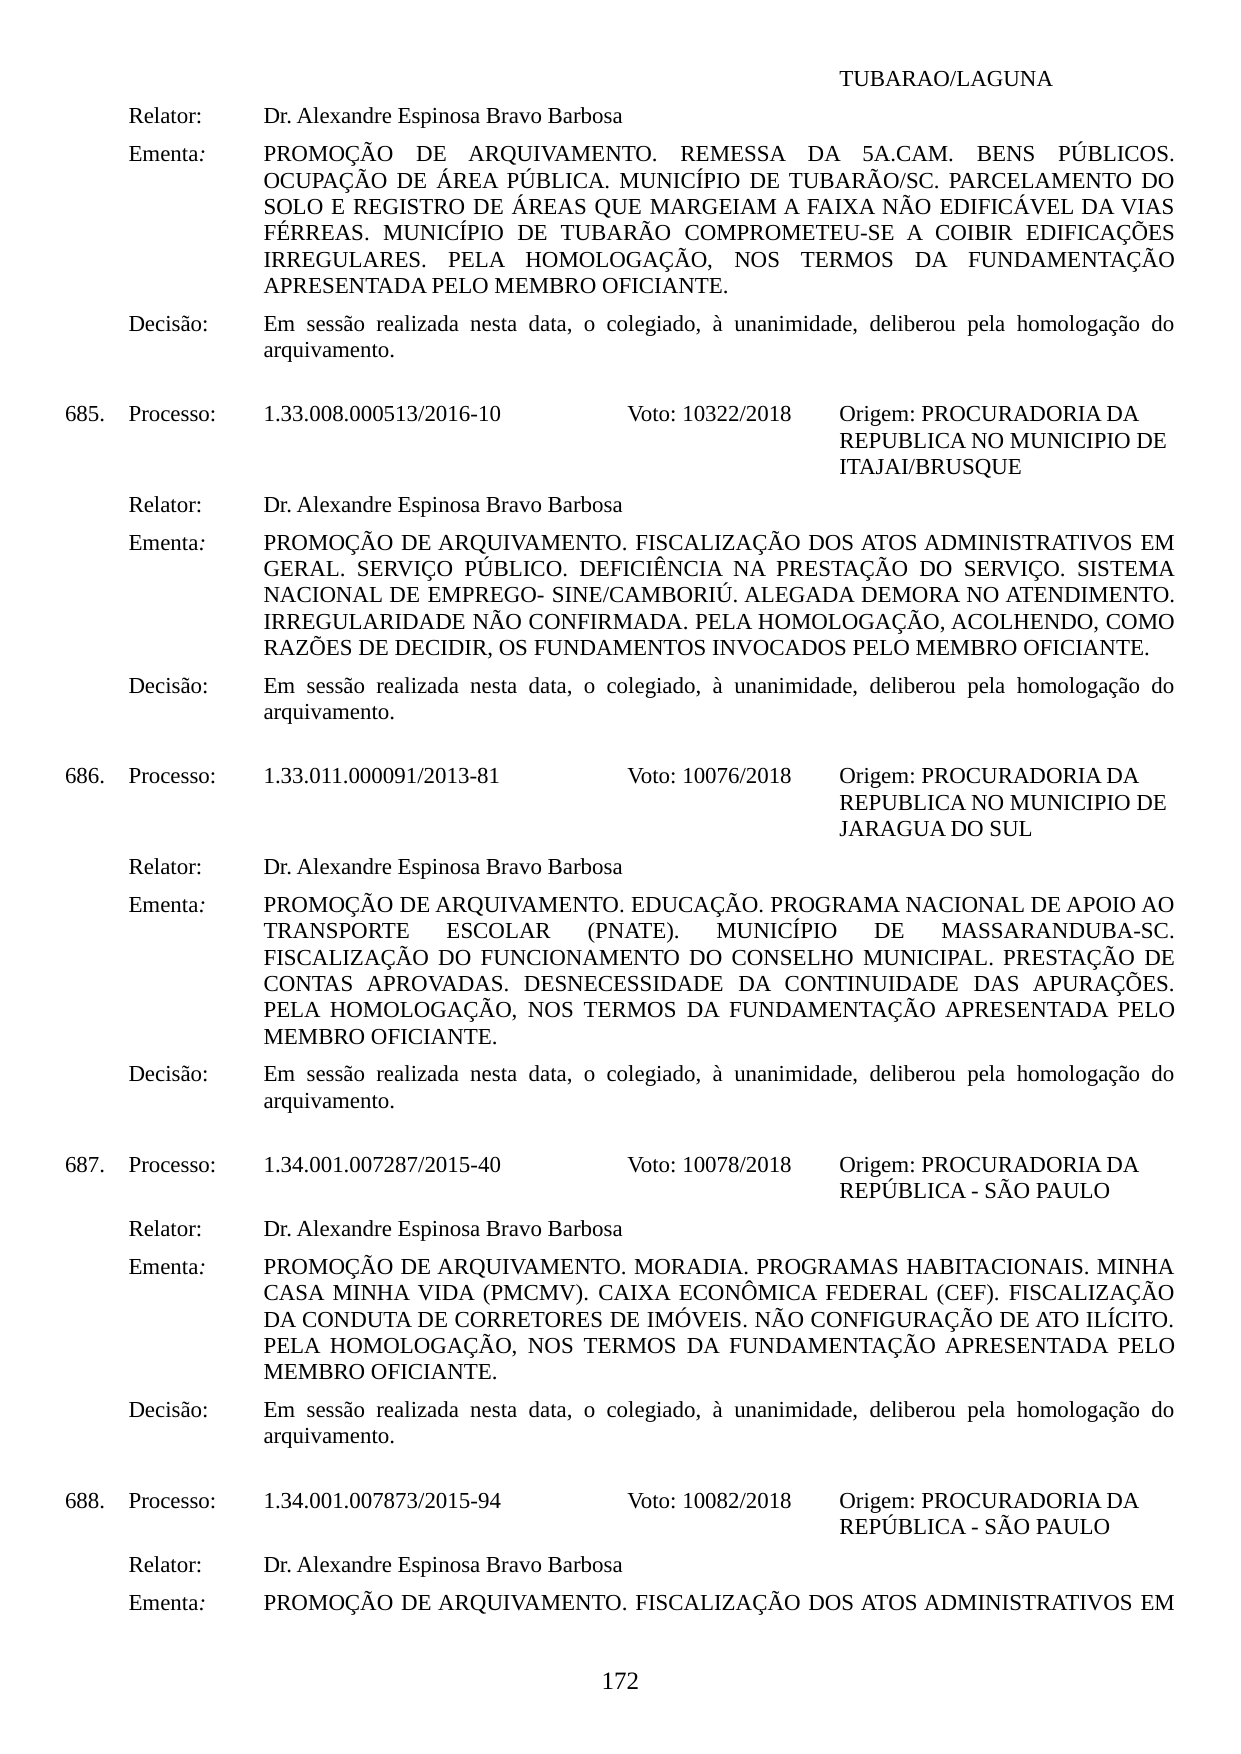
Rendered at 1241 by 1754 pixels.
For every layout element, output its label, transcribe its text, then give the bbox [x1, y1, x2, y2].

table_cell [59, 1055, 123, 1119]
table_cell [59, 1545, 123, 1583]
table_header [258, 59, 621, 97]
table_cell Relator: [123, 97, 257, 135]
table_cell Decisão: [123, 304, 257, 368]
table_cell [59, 1391, 123, 1455]
table_cell [59, 1210, 123, 1247]
table_cell [59, 885, 123, 1055]
table_cell Relator: [123, 1545, 257, 1583]
table_cell [59, 1583, 123, 1621]
table_cell [59, 304, 123, 368]
table_cell PROMOÇÃO DE ARQUIVAMENTO. MORADIA. PROGRAMAS HABITACIONAIS. MINHA CASA MINHA VIDA (PMCMV). CAIXA ECONÔMICA FEDERAL (CEF). FISCALIZAÇÃO DA CONDUTA DE CORRETORES DE IMÓVEIS. NÃO CONFIGURAÇÃO DE ATO ILÍCITO. PELA HOMOLOGAÇÃO, NOS TERMOS DA FUNDAMENTAÇÃO APRESENTADA PELO MEMBRO OFICIANTE. [258, 1247, 1181, 1391]
table_header Processo: [123, 757, 257, 847]
table_header 1.34.001.007287/2015-40 [258, 1145, 621, 1209]
table_cell Decisão: [123, 1391, 257, 1455]
table_header Origem: PROCURADORIA DA REPÚBLICA - SÃO PAULO [834, 1145, 1181, 1209]
table_header Processo: [123, 1145, 257, 1209]
table_cell Dr. Alexandre Espinosa Bravo Barbosa [258, 485, 1181, 523]
table_header Voto: 10082/2018 [621, 1481, 833, 1545]
table_cell [59, 1247, 123, 1391]
table_cell PROMOÇÃO DE ARQUIVAMENTO. FISCALIZAÇÃO DOS ATOS ADMINISTRATIVOS EM [258, 1583, 1181, 1621]
table_header Voto: 10322/2018 [621, 395, 833, 485]
table_header [123, 59, 257, 97]
table_header Voto: 10076/2018 [621, 757, 833, 847]
table_header 1.33.011.000091/2013-81 [258, 757, 621, 847]
table_cell Decisão: [123, 1055, 257, 1119]
table_cell Em sessão realizada nesta data, o colegiado, à unanimidade, deliberou pela homologação do arquivamento. [258, 1391, 1181, 1455]
table_header 1.33.008.000513/2016-10 [258, 395, 621, 485]
table_cell Ementa: [123, 1583, 257, 1621]
table_cell PROMOÇÃO DE ARQUIVAMENTO. FISCALIZAÇÃO DOS ATOS ADMINISTRATIVOS EM GERAL. SERVIÇO PÚBLICO. DEFICIÊNCIA NA PRESTAÇÃO DO SERVIÇO. SISTEMA NACIONAL DE EMPREGO- SINE/CAMBORIÚ. ALEGADA DEMORA NO ATENDIMENTO. IRREGULARIDADE NÃO CONFIRMADA. PELA HOMOLOGAÇÃO, ACOLHENDO, COMO RAZÕES DE DECIDIR, OS FUNDAMENTOS INVOCADOS PELO MEMBRO OFICIANTE. [258, 523, 1181, 666]
table_header 688. [59, 1481, 123, 1545]
table_cell Em sessão realizada nesta data, o colegiado, à unanimidade, deliberou pela homologação do arquivamento. [258, 666, 1181, 731]
table_header Voto: 10078/2018 [621, 1145, 833, 1209]
table_header TUBARAO/LAGUNA [834, 59, 1181, 97]
table_header Origem: PROCURADORIA DA REPUBLICA NO MUNICIPIO DE JARAGUA DO SUL [834, 757, 1181, 847]
table_cell Dr. Alexandre Espinosa Bravo Barbosa [258, 848, 1181, 885]
table_cell [59, 666, 123, 731]
table_cell Em sessão realizada nesta data, o colegiado, à unanimidade, deliberou pela homologação do arquivamento. [258, 1055, 1181, 1119]
table_cell PROMOÇÃO DE ARQUIVAMENTO. EDUCAÇÃO. PROGRAMA NACIONAL DE APOIO AO TRANSPORTE ESCOLAR (PNATE). MUNICÍPIO DE MASSARANDUBA-SC. FISCALIZAÇÃO DO FUNCIONAMENTO DO CONSELHO MUNICIPAL. PRESTAÇÃO DE CONTAS APROVADAS. DESNECESSIDADE DA CONTINUIDADE DAS APURAÇÕES. PELA HOMOLOGAÇÃO, NOS TERMOS DA FUNDAMENTAÇÃO APRESENTADA PELO MEMBRO OFICIANTE. [258, 885, 1181, 1055]
table_cell [59, 97, 123, 135]
table_header 686. [59, 757, 123, 847]
table_cell Dr. Alexandre Espinosa Bravo Barbosa [258, 97, 1181, 135]
table_cell Ementa: [123, 1247, 257, 1391]
table_cell Dr. Alexandre Espinosa Bravo Barbosa [258, 1545, 1181, 1583]
table_cell [59, 485, 123, 523]
table_cell Decisão: [123, 666, 257, 731]
table_cell PROMOÇÃO DE ARQUIVAMENTO. REMESSA DA 5A.CAM. BENS PÚBLICOS. OCUPAÇÃO DE ÁREA PÚBLICA. MUNICÍPIO DE TUBARÃO/SC. PARCELAMENTO DO SOLO E REGISTRO DE ÁREAS QUE MARGEIAM A FAIXA NÃO EDIFICÁVEL DA VIAS FÉRREAS. MUNICÍPIO DE TUBARÃO COMPROMETEU-SE A COIBIR EDIFICAÇÕES IRREGULARES. PELA HOMOLOGAÇÃO, NOS TERMOS DA FUNDAMENTAÇÃO APRESENTADA PELO MEMBRO OFICIANTE. [258, 135, 1181, 304]
table_cell Dr. Alexandre Espinosa Bravo Barbosa [258, 1210, 1181, 1247]
table_cell Em sessão realizada nesta data, o colegiado, à unanimidade, deliberou pela homologação do arquivamento. [258, 304, 1181, 368]
table_header [59, 59, 123, 97]
table_cell [59, 848, 123, 885]
table_cell Relator: [123, 1210, 257, 1247]
table_cell Ementa: [123, 135, 257, 304]
table_header 687. [59, 1145, 123, 1209]
table_cell Relator: [123, 485, 257, 523]
table_cell [59, 523, 123, 666]
table_header [621, 59, 833, 97]
table_cell Relator: [123, 848, 257, 885]
table_cell Ementa: [123, 523, 257, 666]
table_cell Ementa: [123, 885, 257, 1055]
table_header Origem: PROCURADORIA DA REPÚBLICA - SÃO PAULO [834, 1481, 1181, 1545]
table_header Processo: [123, 1481, 257, 1545]
table_header 1.34.001.007873/2015-94 [258, 1481, 621, 1545]
table_header 685. [59, 395, 123, 485]
table_cell [59, 135, 123, 304]
table_header Processo: [123, 395, 257, 485]
table_header Origem: PROCURADORIA DA REPUBLICA NO MUNICIPIO DE ITAJAI/BRUSQUE [834, 395, 1181, 485]
